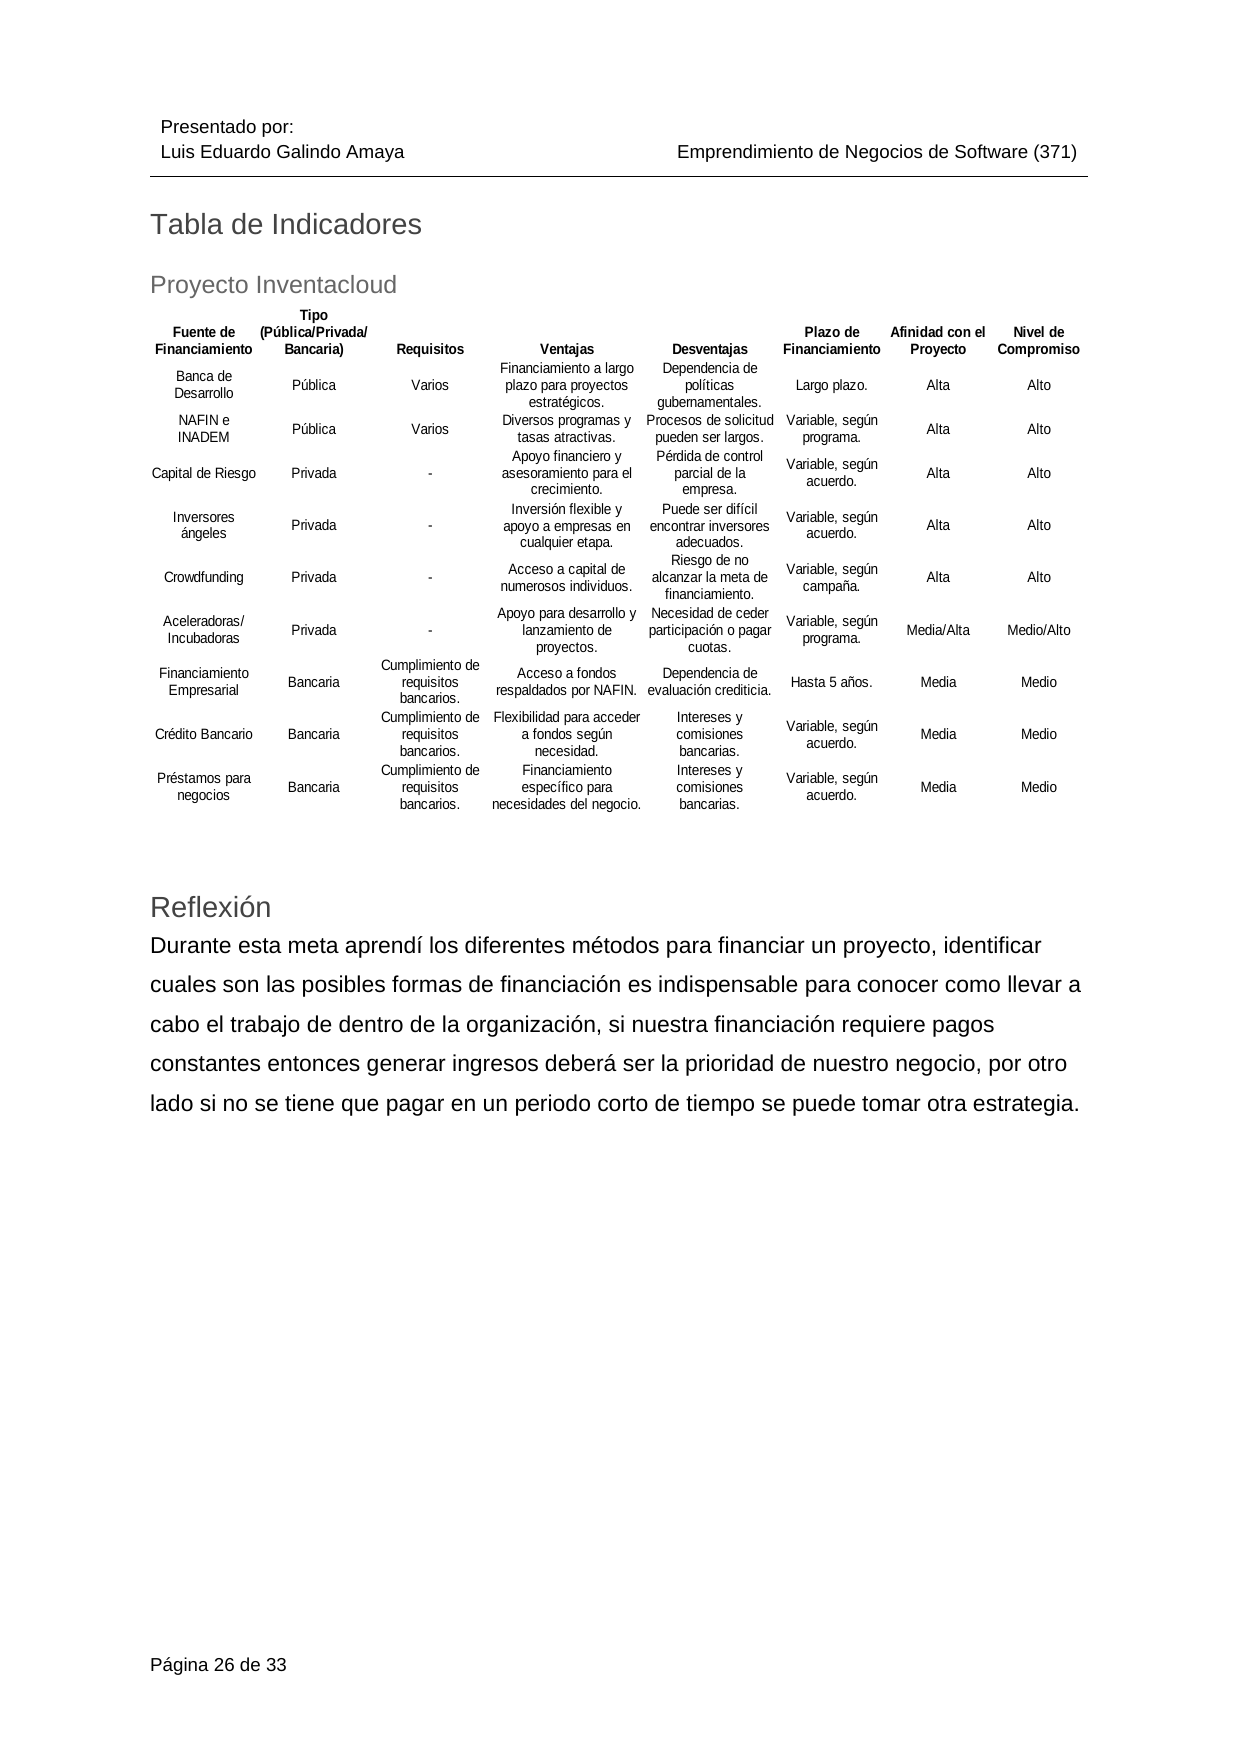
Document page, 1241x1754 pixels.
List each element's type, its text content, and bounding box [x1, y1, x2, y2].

subtitle Proyecto Inventacloud [150, 269, 1090, 298]
subtitle Reflexión [150, 890, 1090, 924]
subtitle Tabla de Indicadores [150, 207, 1090, 240]
text Durante esta meta aprendí los diferentes métodos para financiar un proyecto, identificar cuales son las posibles formas de financiación es indispensable para conocer como llevar a cabo el trabajo de dentro de la organización, si nuestra financiación requiere pagos constantes entonces generar ingresos deberá ser la prioridad de nuestro negocio, por otro lado si no se tiene que pagar en un periodo corto de tiempo se puede tomar otra estrategia. [150, 932, 1090, 1116]
